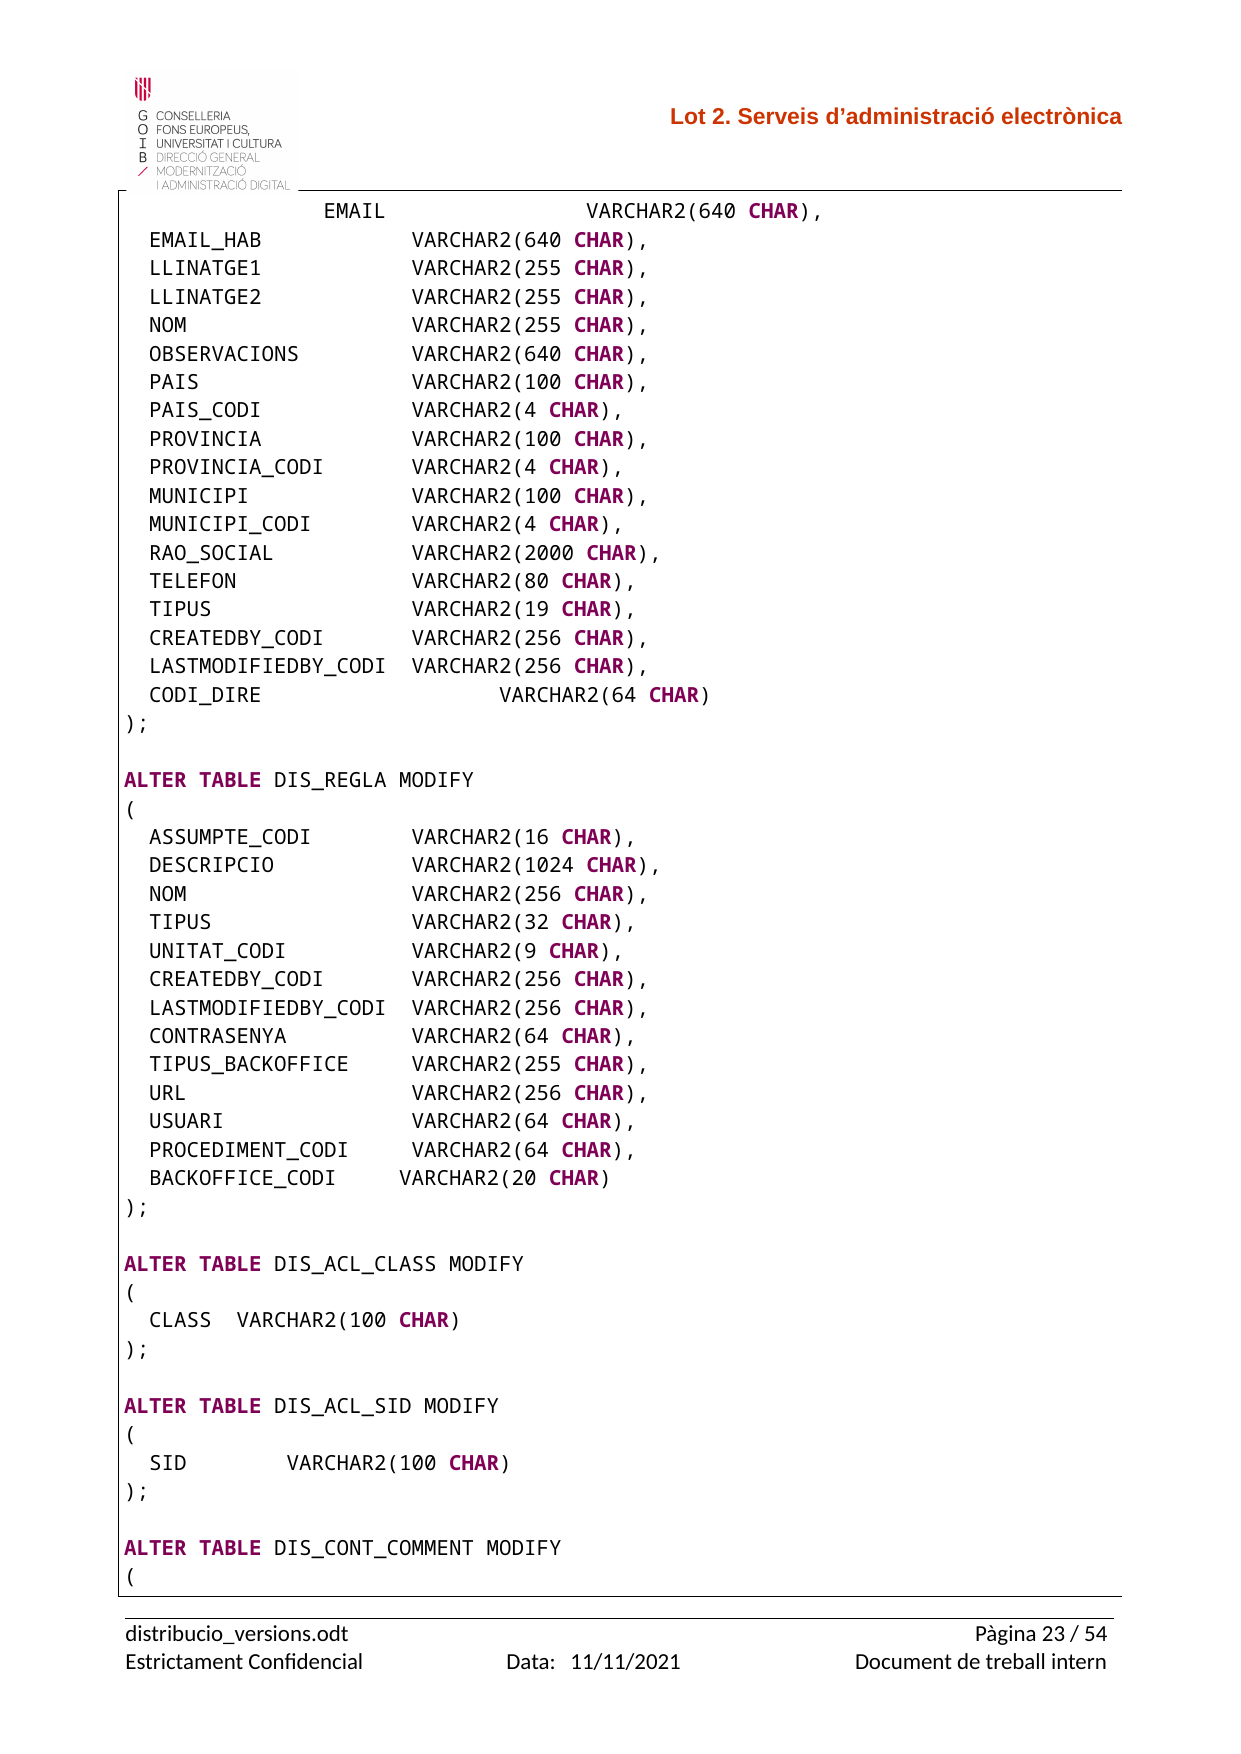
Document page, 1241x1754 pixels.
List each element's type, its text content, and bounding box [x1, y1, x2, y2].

picture [126, 70, 299, 197]
table_header EMAIL VARCHAR2(640 CHAR), EMAIL_HAB VARCHAR2(640 CHAR), LLINATGE1 VARCHAR2(255 CHAR), LLINATGE2 VARCHAR2(255 CHAR), NOM VARCHAR2(255 CHAR), OBSERVACIONS VARCHAR2(640 CHAR), PAIS VARCHAR2(100 CHAR), PAIS_CODI VARCHAR2(4 CHAR), PROVINCIA VARCHAR2(100 CHAR), PROVINCIA_CODI VARCHAR2(4 CHAR), MUNICIPI VARCHAR2(100 CHAR), MUNICIPI_CODI VARCHAR2(4 CHAR), RAO_SOCIAL VARCHAR2(2000 CHAR), TELEFON VARCHAR2(80 CHAR), TIPUS VARCHAR2(19 CHAR), CREATEDBY_CODI VARCHAR2(256 CHAR), LASTMODIFIEDBY_CODI VARCHAR2(256 CHAR), CODI_DIRE VARCHAR2(64 CHAR) ); ALTER TABLE DIS_REGLA MODIFY ( ASSUMPTE_CODI VARCHAR2(16 CHAR), DESCRIPCIO VARCHAR2(1024 CHAR), NOM VARCHAR2(256 CHAR), TIPUS VARCHAR2(32 CHAR), UNITAT_CODI VARCHAR2(9 CHAR), CREATEDBY_CODI VARCHAR2(256 CHAR), LASTMODIFIEDBY_CODI VARCHAR2(256 CHAR), CONTRASENYA VARCHAR2(64 CHAR), TIPUS_BACKOFFICE VARCHAR2(255 CHAR), URL VARCHAR2(256 CHAR), USUARI VARCHAR2(64 CHAR), PROCEDIMENT_CODI VARCHAR2(64 CHAR), BACKOFFICE_CODI VARCHAR2(20 CHAR) ); ALTER TABLE DIS_ACL_CLASS MODIFY ( CLASS VARCHAR2(100 CHAR) ); ALTER TABLE DIS_ACL_SID MODIFY ( SID VARCHAR2(100 CHAR) ); ALTER TABLE DIS_CONT_COMMENT MODIFY ( [119, 191, 1122, 1596]
